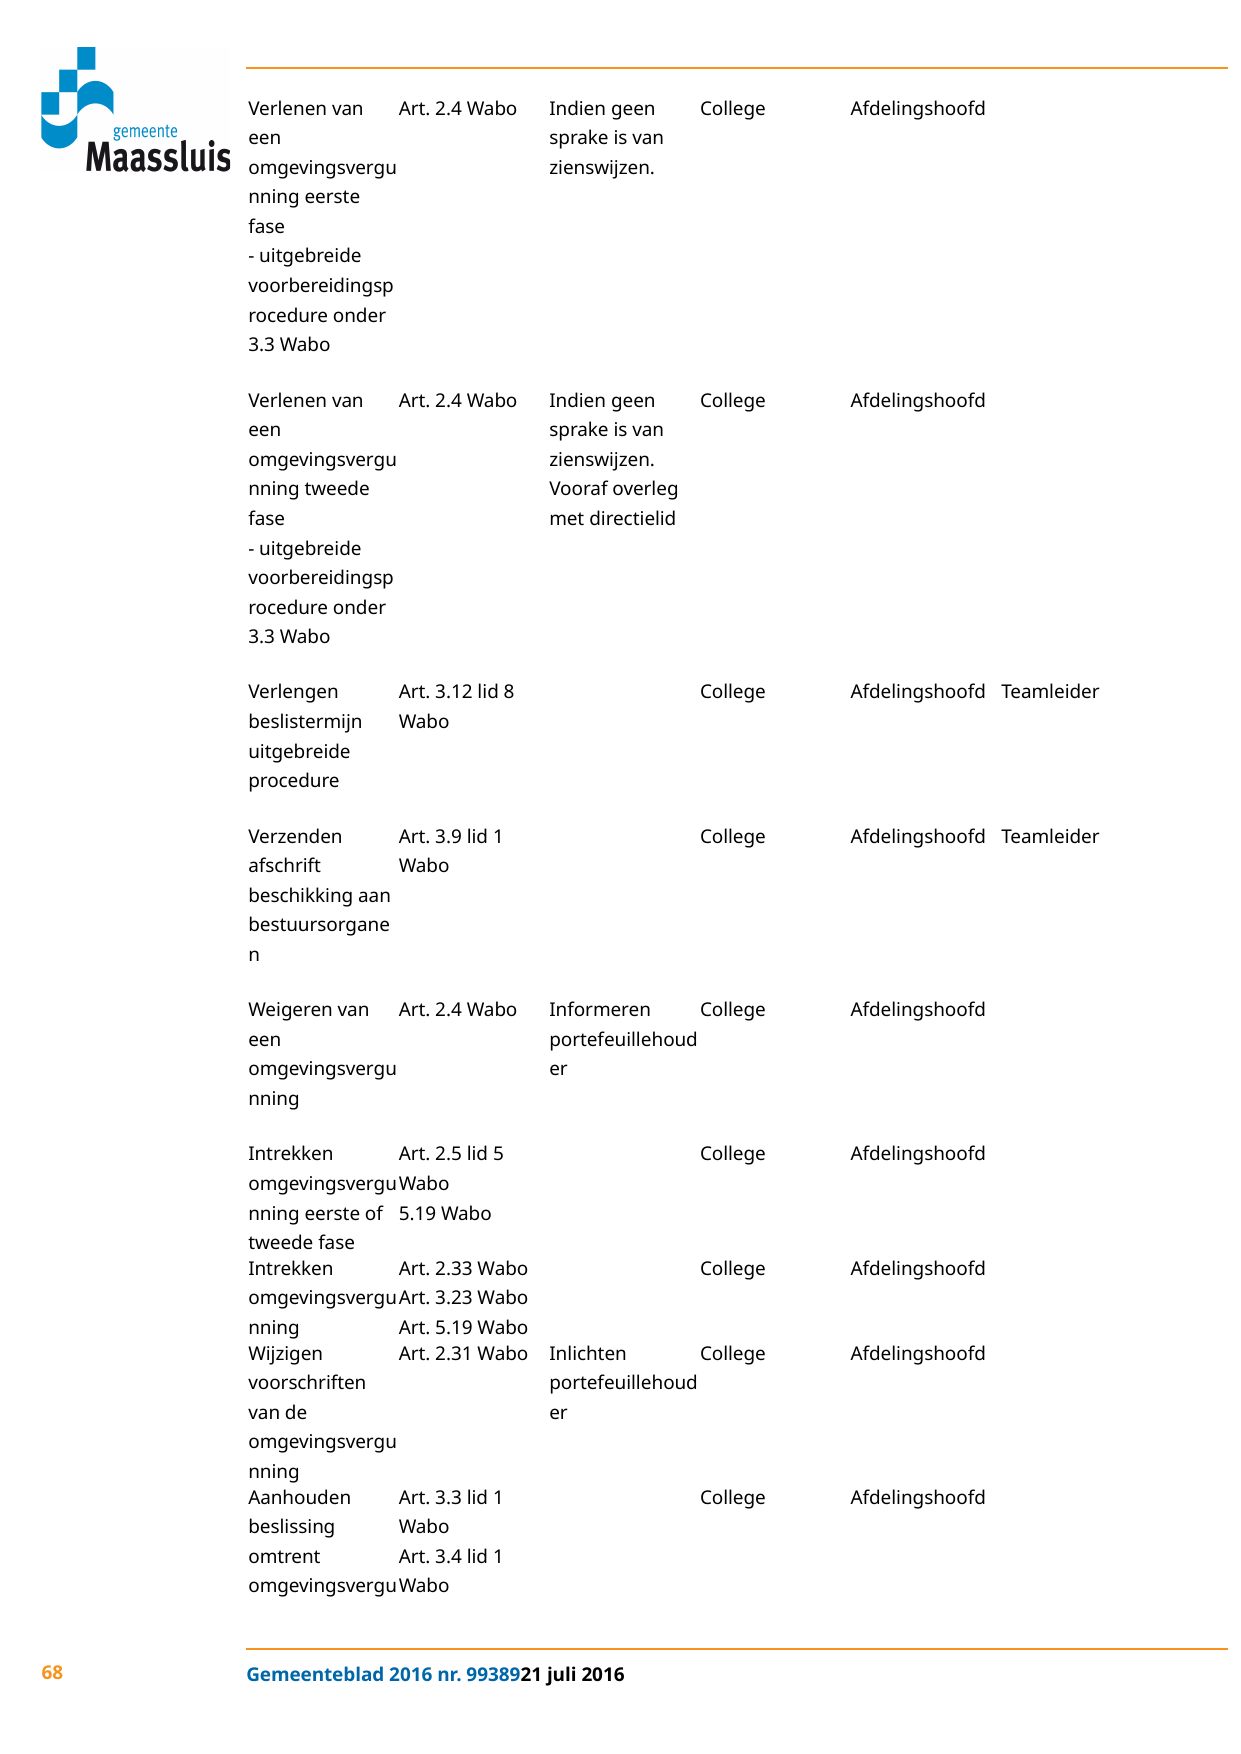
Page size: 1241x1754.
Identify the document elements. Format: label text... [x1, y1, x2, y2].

table_cell College [700, 1484, 850, 1598]
table_cell Verzenden afschrift beschikking aan bestuursorganen [248, 823, 398, 996]
table_cell Afdelingshoofd [850, 1255, 1001, 1340]
table_cell Art. 2.4 Wabo [399, 387, 549, 679]
table_cell Verlenen van een omgevingsvergunning eerste fase - uitgebreide voorbereidingsprocedure onder 3.3 Wabo [248, 95, 398, 387]
table_cell Verlenen van een omgevingsvergunning tweede fase - uitgebreide voorbereidingsprocedure onder 3.3 Wabo [248, 387, 398, 679]
table_cell Indien geen sprake is van zienswijzen. Vooraf overleg met directielid [549, 387, 700, 679]
table_cell [1001, 1340, 1152, 1484]
table_cell Inlichten portefeuillehouder [549, 1340, 700, 1484]
table_cell College [700, 679, 850, 823]
table_cell [1001, 95, 1152, 387]
table_cell [1001, 1484, 1152, 1598]
table_cell Afdelingshoofd [850, 1484, 1001, 1598]
table_cell Wijzigen voorschriften van de omgevingsvergunning [248, 1340, 398, 1484]
table_cell Indien geen sprake is van zienswijzen. [549, 95, 700, 387]
table_cell Art. 2.31 Wabo [399, 1340, 549, 1484]
table_cell Afdelingshoofd [850, 1340, 1001, 1484]
table_cell [549, 823, 700, 996]
table_cell Intrekken omgevingsvergunning [248, 1255, 398, 1340]
table_cell Afdelingshoofd [850, 679, 1001, 823]
table_cell Intrekken omgevingsvergunning eerste of tweede fase [248, 1141, 398, 1255]
table_cell Aanhouden beslissing omtrent omgevingsvergu [248, 1484, 398, 1598]
table_cell [1001, 387, 1152, 679]
table_cell Informeren portefeuillehouder [549, 996, 700, 1141]
table_cell Art. 2.5 lid 5 Wabo 5.19 Wabo [399, 1141, 549, 1255]
table_cell Teamleider [1001, 823, 1152, 996]
table_cell College [700, 1255, 850, 1340]
table_cell Art. 2.4 Wabo [399, 996, 549, 1141]
table_cell Verlengen beslistermijn uitgebreide procedure [248, 679, 398, 823]
table_cell [549, 1484, 700, 1598]
table_cell [549, 1141, 700, 1255]
table_cell Afdelingshoofd [850, 95, 1001, 387]
table_cell College [700, 996, 850, 1141]
table_cell [1001, 1141, 1152, 1255]
table_cell Afdelingshoofd [850, 387, 1001, 679]
table_cell [549, 1255, 700, 1340]
table_cell Art. 3.9 lid 1 Wabo [399, 823, 549, 996]
picture [41, 47, 77, 92]
table_cell Art. 3.12 lid 8 Wabo [399, 679, 549, 823]
table_cell Afdelingshoofd [850, 996, 1001, 1141]
table_cell Teamleider [1001, 679, 1152, 823]
table_cell College [700, 387, 850, 679]
table_cell Art. 2.4 Wabo [399, 95, 549, 387]
table_cell Afdelingshoofd [850, 1141, 1001, 1255]
table_cell Weigeren van een omgevingsvergunning [248, 996, 398, 1141]
table_cell College [700, 823, 850, 996]
picture [41, 47, 231, 172]
table_cell Afdelingshoofd [850, 823, 1001, 996]
table_cell College [700, 1340, 850, 1484]
table_cell [1001, 996, 1152, 1141]
table_cell Art. 2.33 Wabo Art. 3.23 Wabo Art. 5.19 Wabo [399, 1255, 549, 1340]
table_cell [549, 679, 700, 823]
table_cell Art. 3.3 lid 1 Wabo Art. 3.4 lid 1 Wabo [399, 1484, 549, 1598]
table_cell College [700, 95, 850, 387]
table_cell [1001, 1255, 1152, 1340]
table_cell College [700, 1141, 850, 1255]
